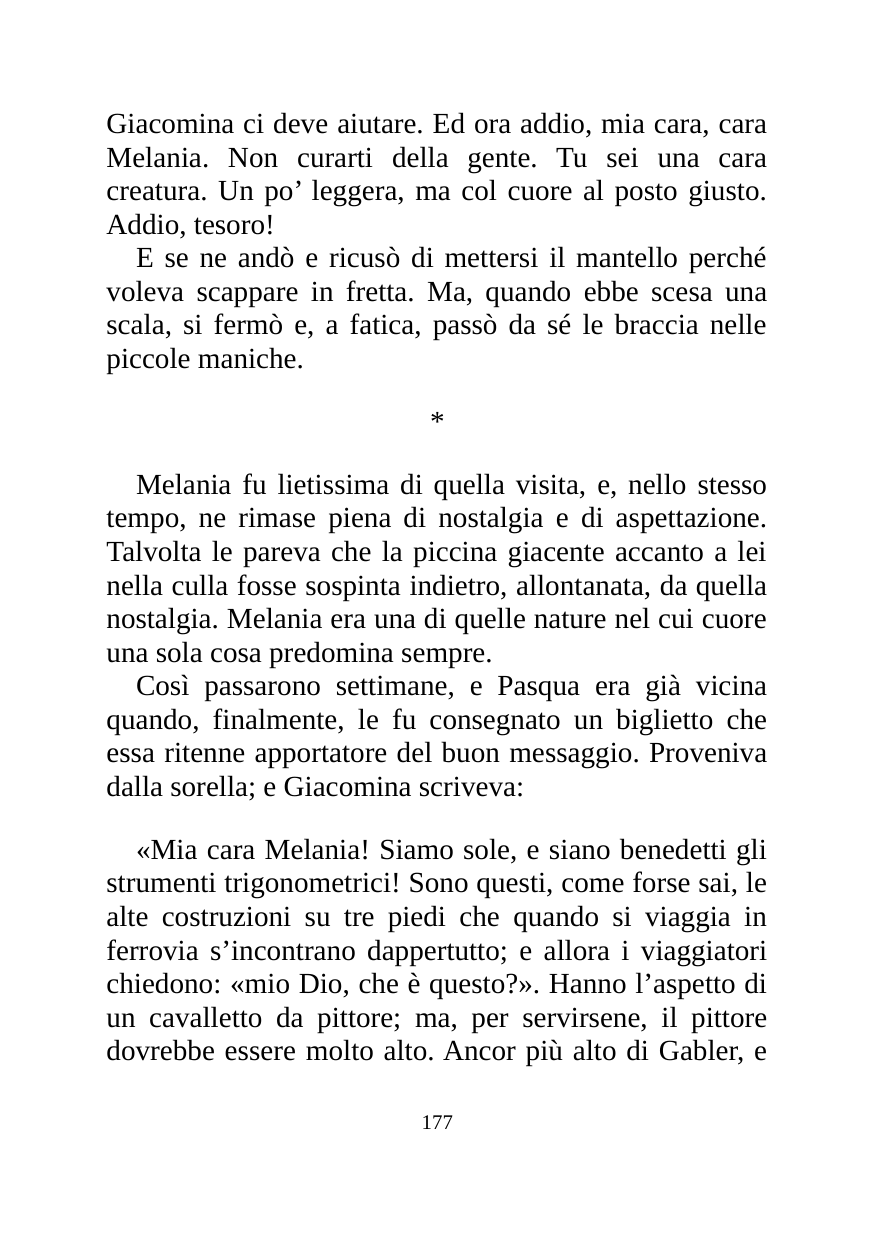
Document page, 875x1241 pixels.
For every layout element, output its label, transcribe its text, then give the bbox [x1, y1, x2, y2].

text Melania fu lietissima di quella visita, e, nello stesso tempo, ne rimase piena di nostalgia e di aspettazione. Talvolta le pareva che la piccina giacente accanto a lei nella culla fosse sospinta indietro, allontanata, da quella nostalgia. Melania era una di quelle nature nel cui cuore una sola cosa predomina sempre. [106, 467, 768, 668]
text Giacomina ci deve aiutare. Ed ora addio, mia cara, cara Melania. Non curarti della gente. Tu sei una cara creatura. Un po’ leggera, ma col cuore al posto giusto. Addio, tesoro! [106, 106, 768, 240]
text E se ne andò e ricusò di mettersi il mantello perché voleva scappare in fretta. Ma, quando ebbe scesa una scala, si fermò e, a fatica, passò da sé le braccia nelle piccole maniche. [106, 240, 768, 374]
text Così passarono settimane, e Pasqua era già vicina quando, finalmente, le fu consegnato un biglietto che essa ritenne apportatore del buon messaggio. Proveniva dalla sorella; e Giacomina scriveva: [106, 668, 768, 802]
text * [106, 404, 768, 438]
text «Mia cara Melania! Siamo sole, e siano benedetti gli strumenti trigonometrici! Sono questi, come forse sai, le alte costruzioni su tre piedi che quando si viaggia in ferrovia s’incontrano dappertutto; e allora i viaggiatori chiedono: «mio Dio, che è questo?». Hanno l’aspetto di un cavalletto da pittore; ma, per servirsene, il pittore dovrebbe essere molto alto. Ancor più alto di Gabler, e [106, 832, 768, 1067]
